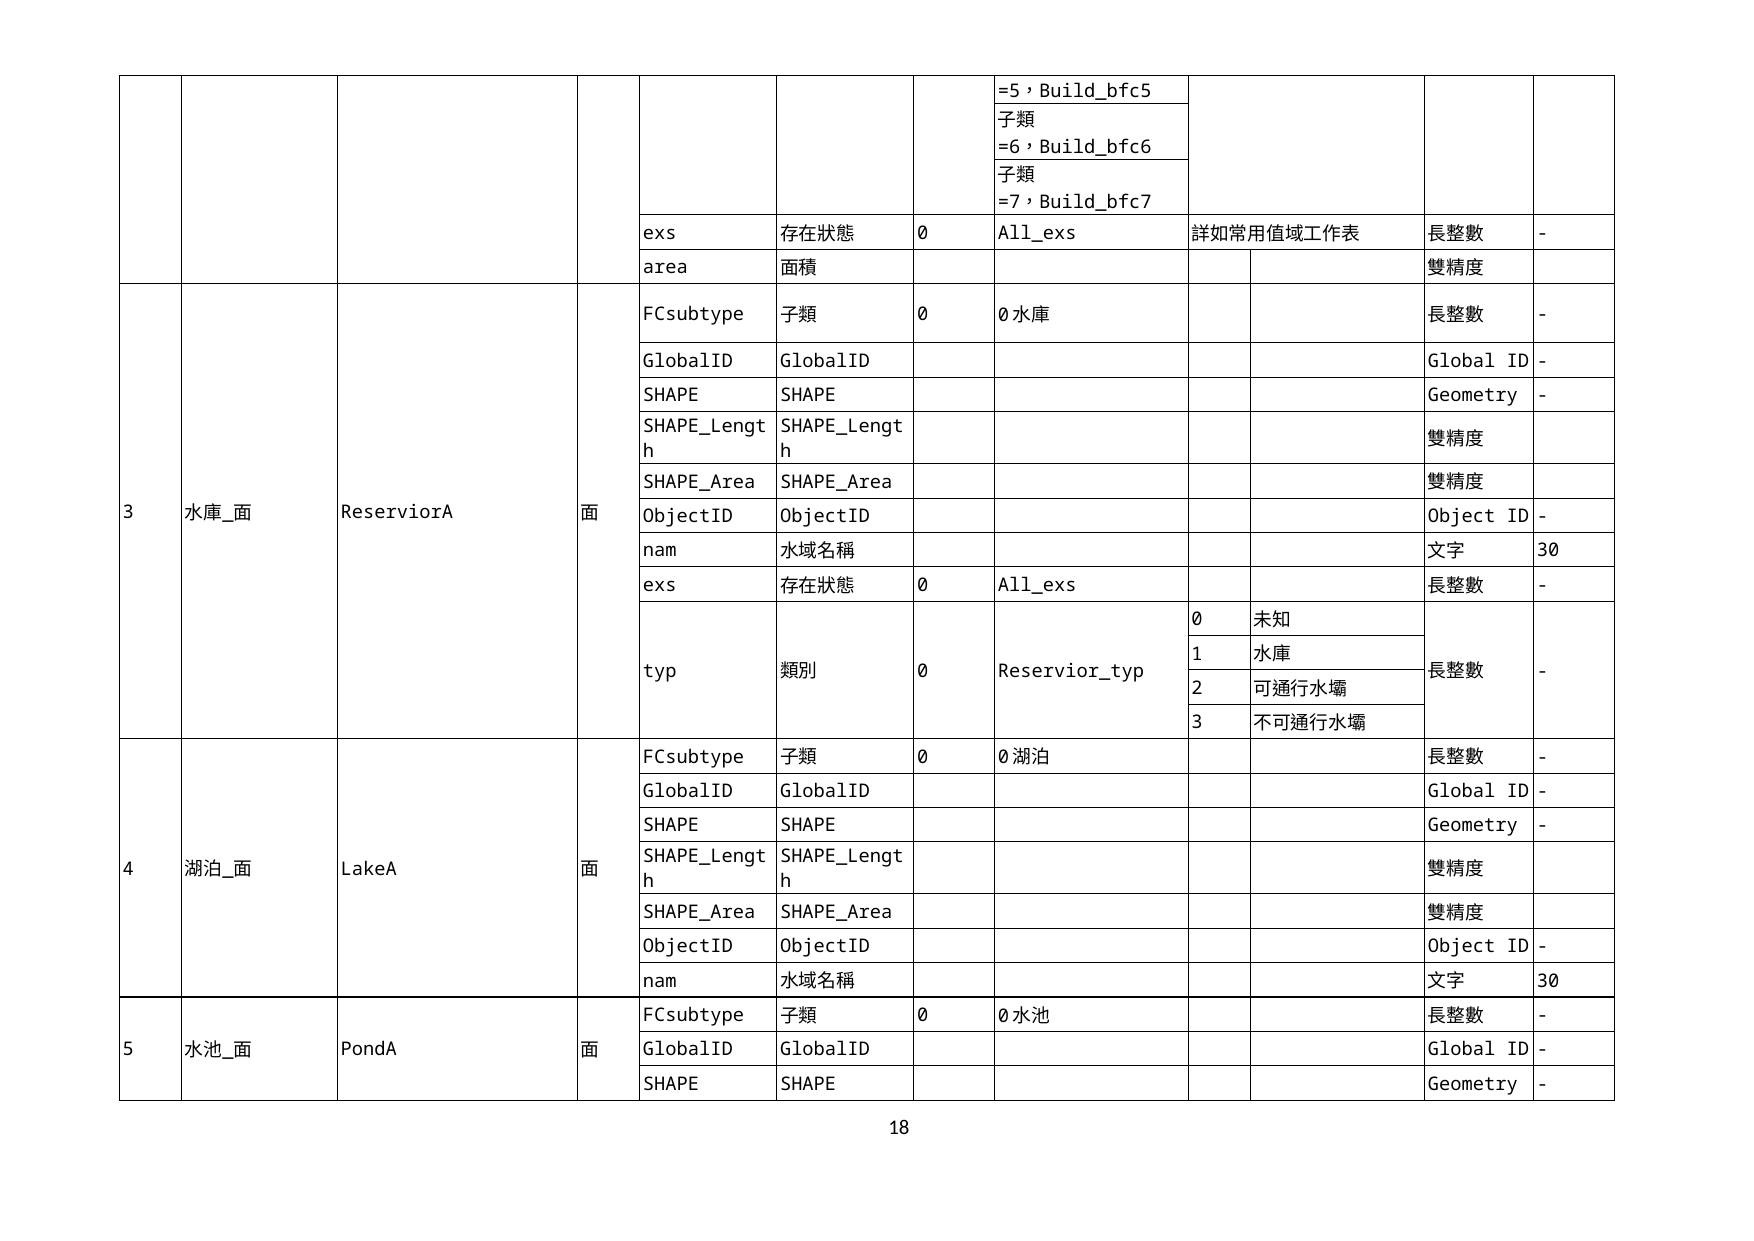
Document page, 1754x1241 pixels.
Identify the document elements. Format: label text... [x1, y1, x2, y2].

table_cell [777, 76, 913, 214]
table_cell [1251, 963, 1424, 996]
table_cell [995, 894, 1188, 928]
table_cell [1189, 250, 1250, 283]
table_cell 子類 [777, 284, 913, 342]
table_cell - [1534, 1032, 1614, 1065]
table_cell Object ID [1425, 929, 1533, 962]
table_cell [914, 412, 994, 463]
table_cell 長整數 [1425, 739, 1533, 772]
table_cell - [1534, 808, 1614, 841]
table_cell [1251, 464, 1424, 497]
table_cell 面 [578, 998, 639, 1099]
table_cell 0 [1189, 602, 1250, 635]
table_cell [182, 76, 337, 283]
table_cell ReserviorA [338, 284, 577, 738]
table_cell [1189, 929, 1250, 962]
table_cell 雙精度 [1425, 842, 1533, 893]
table_cell GlobalID [640, 1032, 776, 1065]
table_cell SHAPE_Length [640, 412, 776, 463]
table_cell 0湖泊 [995, 739, 1188, 772]
table_cell GlobalID [777, 343, 913, 377]
table_cell [1189, 894, 1250, 928]
table_cell [995, 963, 1188, 996]
table_cell FCsubtype [640, 284, 776, 342]
table_cell 水域名稱 [777, 963, 913, 996]
table_cell 0 [914, 215, 994, 248]
table_cell SHAPE [777, 378, 913, 411]
table_cell Object ID [1425, 499, 1533, 532]
table_cell - [1534, 1066, 1614, 1099]
table_cell All_exs [995, 567, 1188, 601]
table_cell nam [640, 533, 776, 566]
table_cell [995, 842, 1188, 893]
table_cell [1251, 842, 1424, 893]
table_cell [995, 533, 1188, 566]
table_cell [120, 76, 181, 283]
table_cell 0水庫 [995, 284, 1188, 342]
table_cell - [1534, 343, 1614, 377]
table_cell SHAPE_Area [640, 894, 776, 928]
table_cell - [1534, 774, 1614, 807]
table_cell [1251, 1066, 1424, 1099]
table_cell 雙精度 [1425, 412, 1533, 463]
table_cell 水池_面 [182, 998, 337, 1099]
table_cell [1189, 1032, 1250, 1065]
table_cell FCsubtype [640, 739, 776, 772]
table_cell ObjectID [777, 499, 913, 532]
table_cell - [1534, 739, 1614, 772]
table_cell [995, 343, 1188, 377]
table_cell 3 [120, 284, 181, 738]
table_cell [995, 1032, 1188, 1065]
table_cell [1534, 894, 1614, 928]
table_cell [1189, 499, 1250, 532]
table_cell [1189, 808, 1250, 841]
table_cell [1189, 842, 1250, 893]
table_cell GlobalID [640, 774, 776, 807]
table_cell - [1534, 284, 1614, 342]
table_cell [914, 464, 994, 497]
table_cell SHAPE_Length [640, 842, 776, 893]
table_cell 雙精度 [1425, 464, 1533, 497]
table_cell Reservior_typ [995, 602, 1188, 738]
table_cell 雙精度 [1425, 894, 1533, 928]
table_cell [914, 499, 994, 532]
table_cell area [640, 250, 776, 283]
table_cell SHAPE_Area [777, 894, 913, 928]
table_cell [1534, 250, 1614, 283]
table_cell 0 [914, 998, 994, 1031]
table_cell SHAPE [640, 1066, 776, 1099]
table_cell [995, 464, 1188, 497]
table_cell [914, 378, 994, 411]
table_cell [1189, 412, 1250, 463]
table_cell 長整數 [1425, 215, 1533, 248]
table_cell =5，Build_bfc5 [995, 76, 1188, 103]
table_cell 4 [120, 739, 181, 996]
table_cell 面積 [777, 250, 913, 283]
table_cell [995, 1066, 1188, 1099]
table_cell typ [640, 602, 776, 738]
table_cell [995, 412, 1188, 463]
table_cell [1251, 378, 1424, 411]
table_cell 0 [914, 284, 994, 342]
table_cell 可通行水壩 [1251, 670, 1424, 704]
table_cell 水庫 [1251, 636, 1424, 669]
table_cell GlobalID [640, 343, 776, 377]
table_cell - [1534, 929, 1614, 962]
table_cell Global ID [1425, 1032, 1533, 1065]
table_cell 雙精度 [1425, 250, 1533, 283]
table_cell [1251, 567, 1424, 601]
table_cell 2 [1189, 670, 1250, 704]
table_cell [1251, 929, 1424, 962]
table_cell [1189, 567, 1250, 601]
table_cell 長整數 [1425, 998, 1533, 1031]
table_cell [1189, 963, 1250, 996]
table_cell 1 [1189, 636, 1250, 669]
table_cell [1189, 998, 1250, 1031]
table_cell ObjectID [777, 929, 913, 962]
table_cell 5 [120, 998, 181, 1099]
table_cell nam [640, 963, 776, 996]
table_cell - [1534, 378, 1614, 411]
table_cell exs [640, 567, 776, 601]
table_cell [1189, 284, 1250, 342]
table_cell 水庫_面 [182, 284, 337, 738]
table_cell [1251, 1032, 1424, 1065]
table_cell 詳如常用值域工作表 [1189, 215, 1424, 248]
table_cell [1189, 533, 1250, 566]
table_cell [1251, 774, 1424, 807]
table_cell [1189, 378, 1250, 411]
table_cell FCsubtype [640, 998, 776, 1031]
table_cell [640, 76, 776, 214]
table_cell 子類 [777, 998, 913, 1031]
table_cell [1189, 739, 1250, 772]
table_cell 類別 [777, 602, 913, 738]
table_cell - [1534, 998, 1614, 1031]
table_cell SHAPE_Area [640, 464, 776, 497]
table_cell [914, 343, 994, 377]
table_cell SHAPE [777, 1066, 913, 1099]
table_cell [914, 250, 994, 283]
table_cell 面 [578, 739, 639, 996]
table_cell All_exs [995, 215, 1188, 248]
table_cell 不可通行水壩 [1251, 705, 1424, 738]
table_cell 0 [914, 739, 994, 772]
table_cell 子類=7，Build_bfc7 [995, 160, 1188, 214]
table_cell 湖泊_面 [182, 739, 337, 996]
table_cell [914, 929, 994, 962]
table_cell [1189, 464, 1250, 497]
table_cell - [1534, 76, 1614, 214]
table_cell [1534, 464, 1614, 497]
table_cell [1425, 76, 1533, 214]
table_cell 未知 [1251, 602, 1424, 635]
table_cell 存在狀態 [777, 215, 913, 248]
table_cell - [1534, 567, 1614, 601]
table_cell 文字 [1425, 533, 1533, 566]
table_cell GlobalID [777, 1032, 913, 1065]
table_cell [995, 774, 1188, 807]
table_cell - [1534, 602, 1614, 738]
table_cell SHAPE_Length [777, 842, 913, 893]
table_cell [1189, 1066, 1250, 1099]
table_cell 30 [1534, 963, 1614, 996]
table_cell 30 [1534, 533, 1614, 566]
table_cell [1189, 774, 1250, 807]
table_cell Geometry [1425, 378, 1533, 411]
table_cell SHAPE [640, 808, 776, 841]
table_cell 3 [1189, 705, 1250, 738]
table_cell [914, 1032, 994, 1065]
table_cell 存在狀態 [777, 567, 913, 601]
table_cell [995, 808, 1188, 841]
table_cell Geometry [1425, 808, 1533, 841]
table_cell [1251, 894, 1424, 928]
table_cell 長整數 [1425, 567, 1533, 601]
table_cell [338, 76, 577, 283]
table_cell [914, 533, 994, 566]
table_cell 水域名稱 [777, 533, 913, 566]
table_cell [1251, 499, 1424, 532]
table_cell 長整數 [1425, 602, 1533, 738]
table_cell [1189, 76, 1424, 214]
table_cell 文字 [1425, 963, 1533, 996]
table_cell LakeA [338, 739, 577, 996]
table_cell - [1534, 499, 1614, 532]
table_cell [914, 808, 994, 841]
table_cell Global ID [1425, 774, 1533, 807]
table_cell [914, 76, 994, 214]
table_cell [1251, 284, 1424, 342]
table_cell [1251, 250, 1424, 283]
table_cell 0 [914, 567, 994, 601]
table_cell [1251, 808, 1424, 841]
table_cell [995, 250, 1188, 283]
table_cell SHAPE_Area [777, 464, 913, 497]
table_cell PondA [338, 998, 577, 1099]
table_cell Global ID [1425, 343, 1533, 377]
table_cell [1251, 533, 1424, 566]
table_cell SHAPE [777, 808, 913, 841]
table_cell [1189, 343, 1250, 377]
table_cell GlobalID [777, 774, 913, 807]
table_cell Geometry [1425, 1066, 1533, 1099]
table_cell 長整數 [1425, 284, 1533, 342]
table_cell [1251, 343, 1424, 377]
table_cell [914, 774, 994, 807]
table_cell ObjectID [640, 929, 776, 962]
table_cell [995, 378, 1188, 411]
table_cell - [1534, 215, 1614, 248]
table_cell [1534, 842, 1614, 893]
table_cell [1251, 739, 1424, 772]
table_cell 面 [578, 284, 639, 738]
table_cell [578, 76, 639, 283]
table_cell 0 [914, 602, 994, 738]
table_cell exs [640, 215, 776, 248]
table_cell [914, 842, 994, 893]
table_cell 0水池 [995, 998, 1188, 1031]
table_cell [914, 1066, 994, 1099]
table_cell 子類 [777, 739, 913, 772]
table_cell ObjectID [640, 499, 776, 532]
table_cell [914, 963, 994, 996]
table_cell [1251, 412, 1424, 463]
table_cell [1534, 412, 1614, 463]
table_cell [914, 894, 994, 928]
table_cell 子類=6，Build_bfc6 [995, 104, 1188, 159]
table_cell [995, 499, 1188, 532]
table_cell SHAPE_Length [777, 412, 913, 463]
table_cell SHAPE [640, 378, 776, 411]
table_cell [995, 929, 1188, 962]
table_cell [1251, 998, 1424, 1031]
